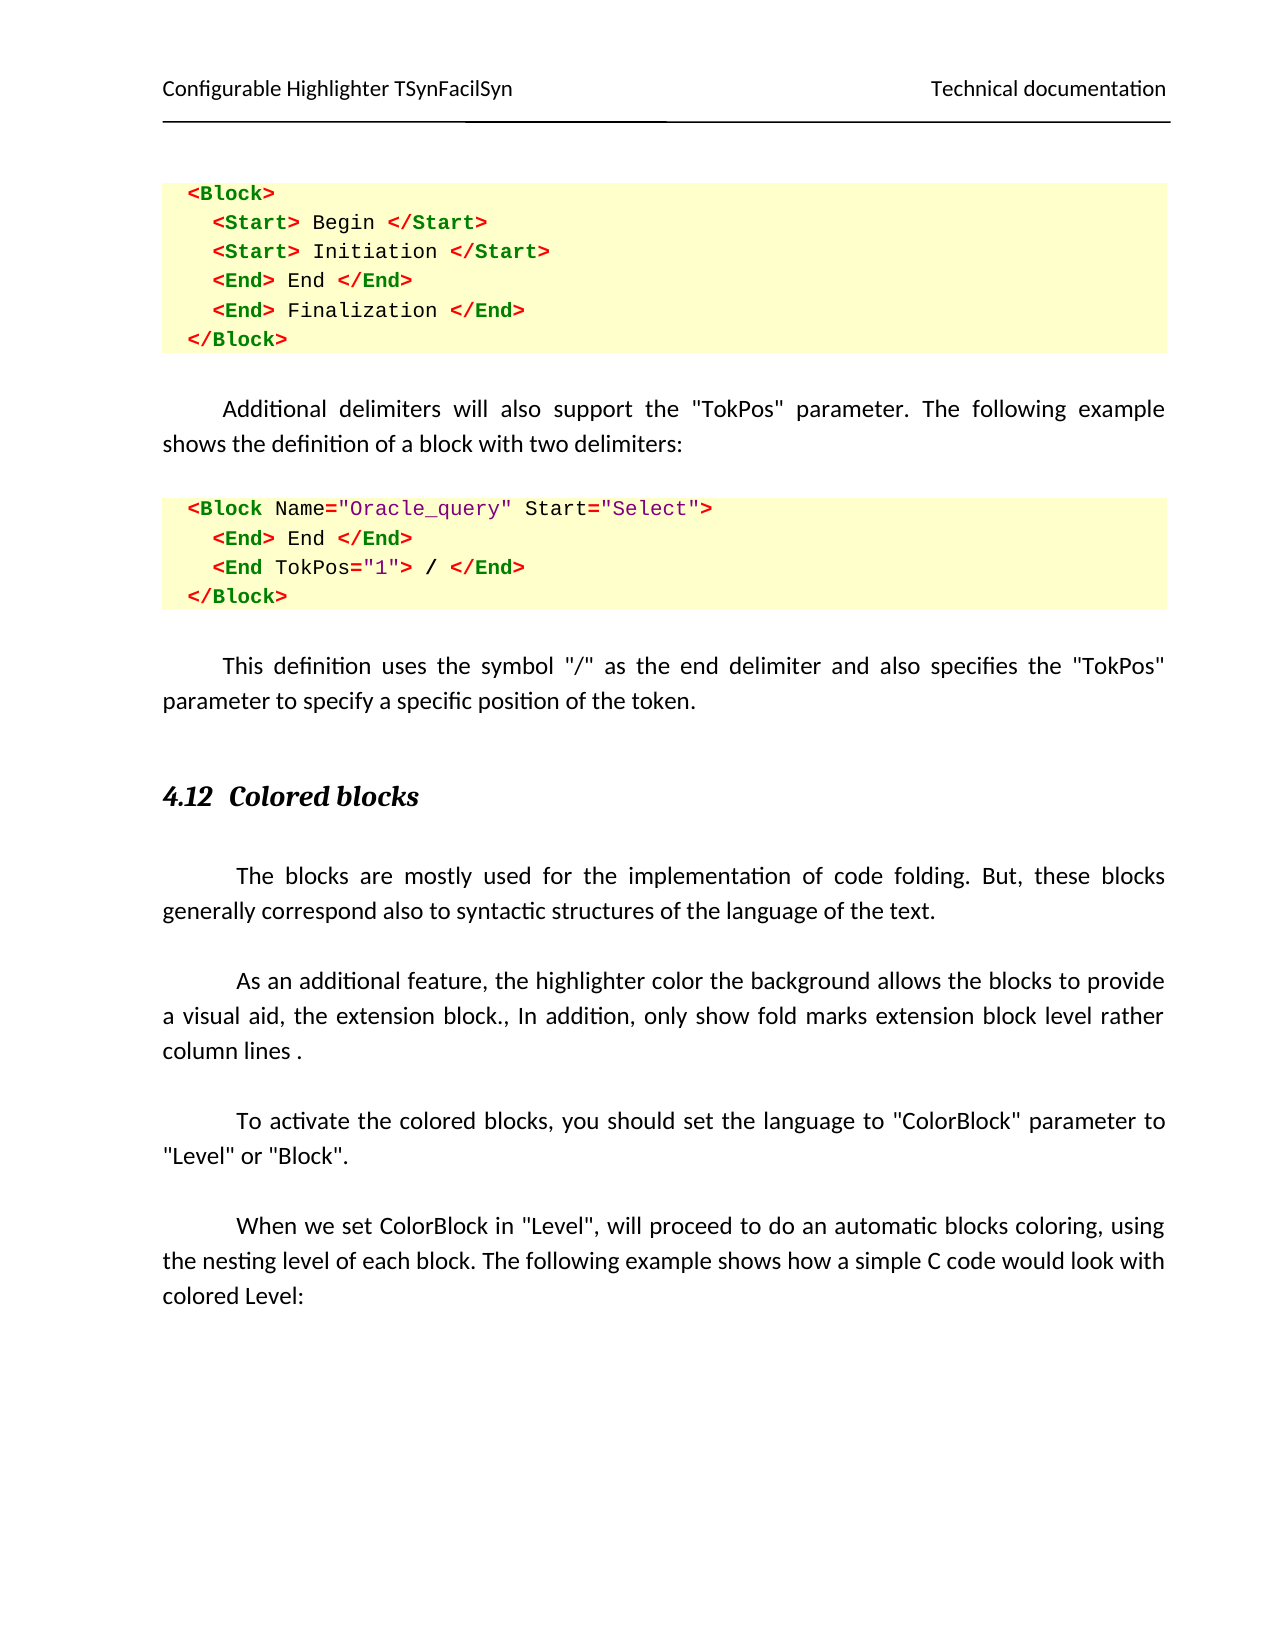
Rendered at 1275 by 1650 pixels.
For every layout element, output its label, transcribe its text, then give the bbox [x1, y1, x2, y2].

text <End> End </End> [162, 527, 1167, 551]
text <Block Name="Oracle_query" Start="Select"> [162, 498, 1167, 522]
text To activate the colored blocks, you should set the language to "ColorBlock" parameter to "Level" or "Block". [162, 1105, 1167, 1171]
text This definition uses the symbol "/" as the end delimiter and also specifies the "TokPos" parameter to specify a specific position of the token. [162, 650, 1167, 716]
text Additional delimiters will also support the "TokPos" parameter. The following example shows the definition of a block with two delimiters: [162, 393, 1167, 459]
text When we set ColorBlock in "Level", will proceed to do an automatic blocks coloring, using the nesting level of each block. The following example shows how a simple C code would look with colored Level: [162, 1210, 1167, 1311]
text <End> Finalization </End> [162, 300, 1167, 323]
text The blocks are mostly used for the implementation of code folding. But, these blocks generally correspond also to syntactic structures of the language of the text. [162, 860, 1167, 926]
subtitle Colored blocks [162, 780, 1167, 814]
text <End TokPos="1"> / </End> [162, 557, 1167, 580]
text </Block> [162, 329, 1167, 353]
text <Start> Begin </Start> [162, 212, 1167, 236]
text <End> End </End> [162, 270, 1167, 294]
text </Block> [162, 586, 1167, 610]
text <Block> [162, 183, 1167, 206]
text <Start> Initiation </Start> [162, 241, 1167, 265]
text As an additional feature, the highlighter color the background allows the blocks to provide a visual aid, the extension block., In addition, only show fold marks extension block level rather column lines . [162, 965, 1167, 1066]
